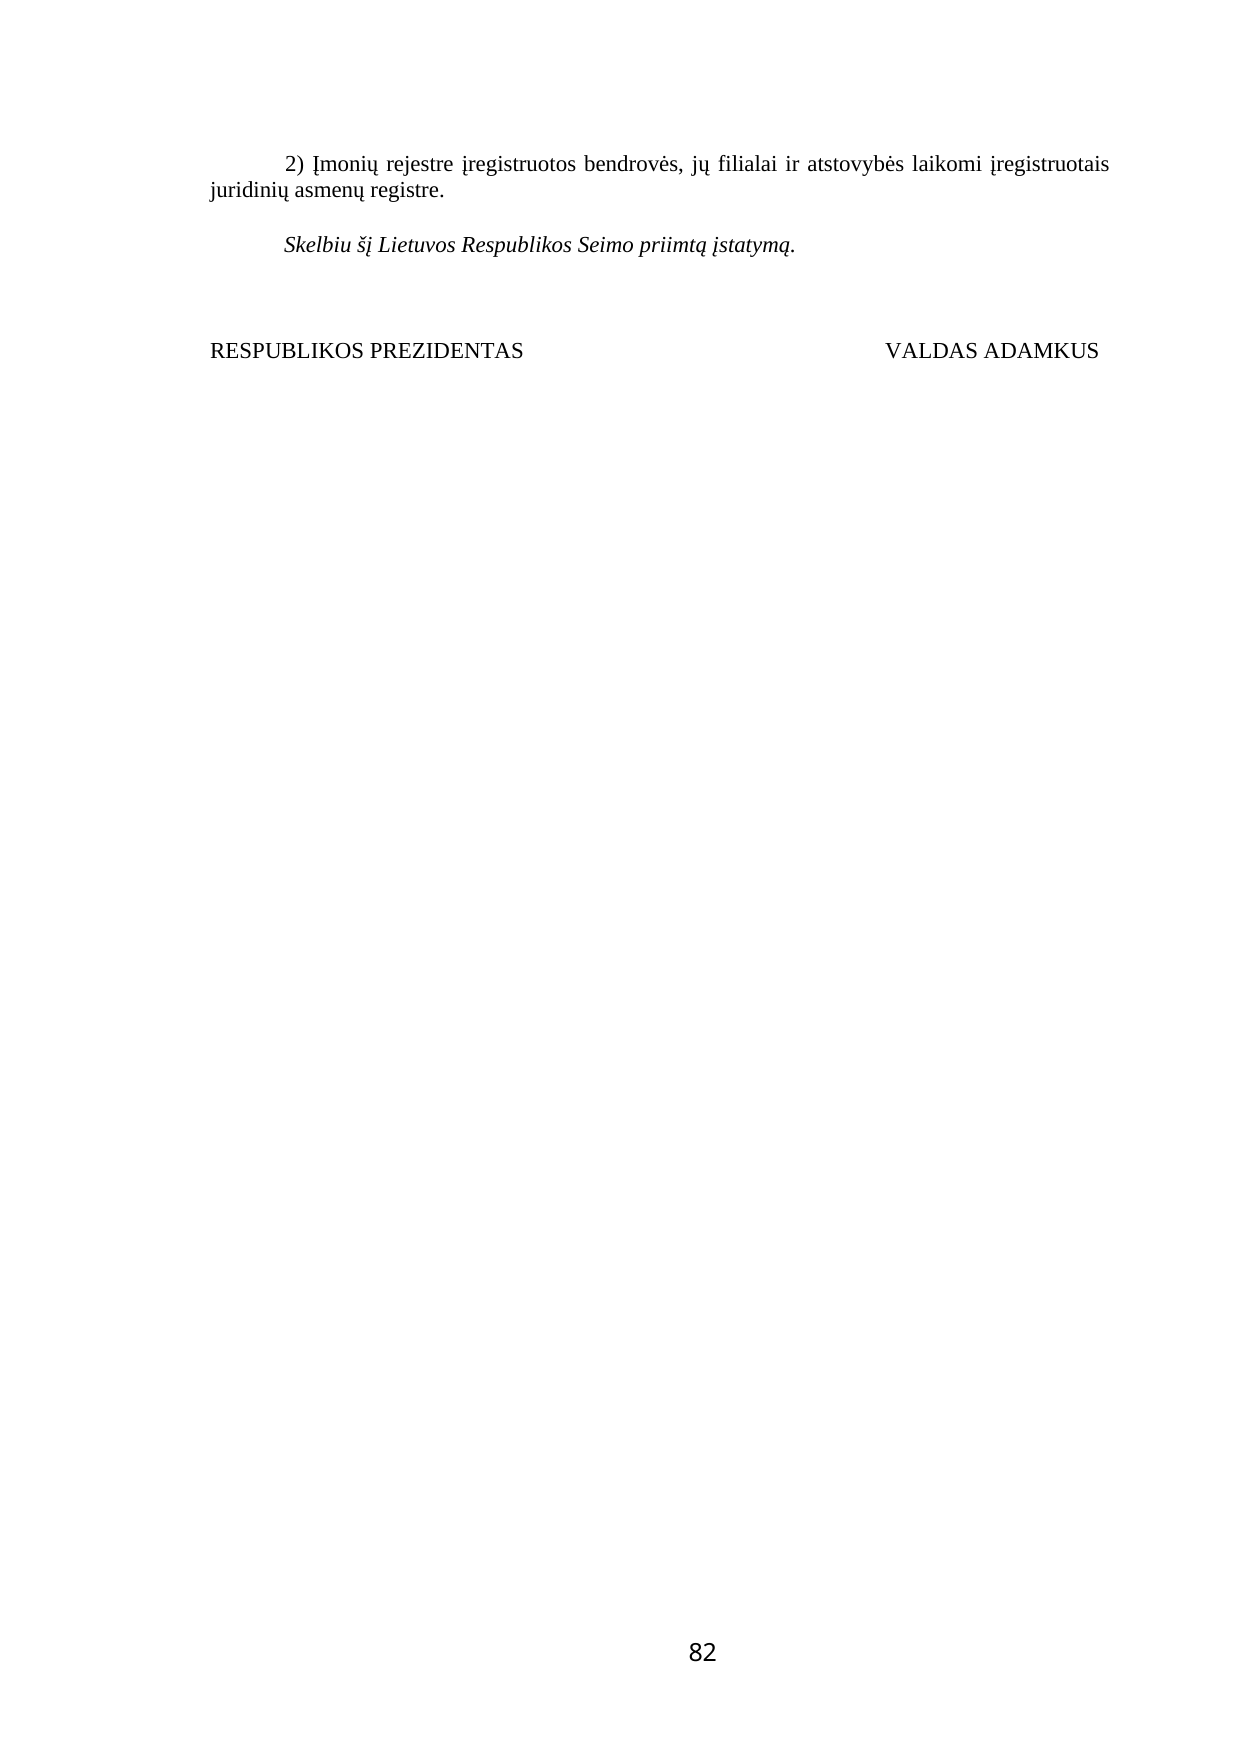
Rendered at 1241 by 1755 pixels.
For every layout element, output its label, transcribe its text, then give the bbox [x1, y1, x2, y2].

text 2) Įmonių rejestre įregistruotos bendrovės, jų filialai ir atstovybės laikomi įregistruotais juridinių asmenų registre. [210, 150, 1111, 203]
text Skelbiu šį Lietuvos Respublikos Seimo priimtą įstatymą. [210, 231, 1111, 258]
text RESPUBLIKOS PREZIDENTAS VALDAS ADAMKUS [210, 337, 1111, 363]
